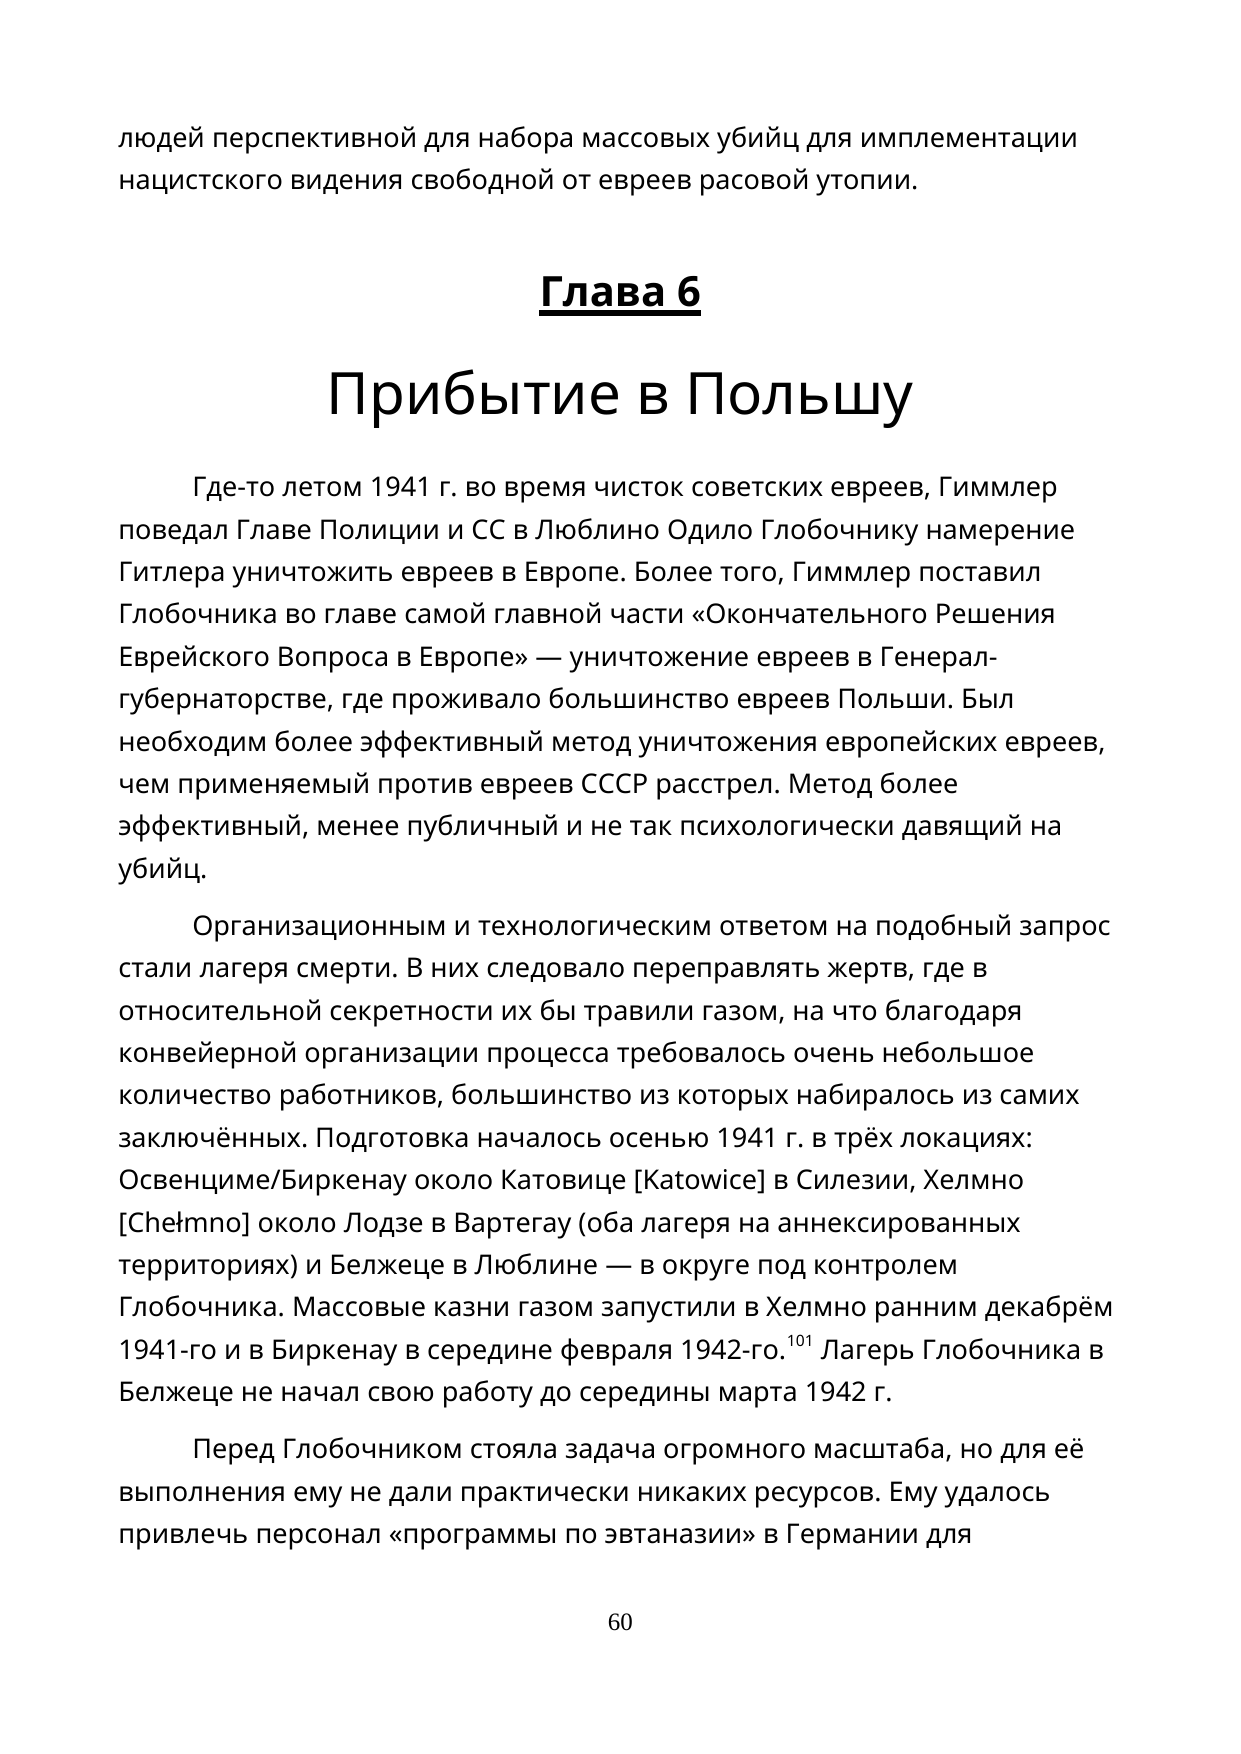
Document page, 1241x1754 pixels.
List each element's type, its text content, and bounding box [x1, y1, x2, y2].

text людей перспективной для набора массовых убийц для имплементации нацистского видения свободной от евреев расовой утопии. [118, 118, 1122, 197]
subtitle Прибытие в Польшу [118, 352, 1122, 432]
text Организационным и технологическим ответом на подобный запрос стали лагеря смерти. В них следовало переправлять жертв, где в относительной секретности их бы травили газом, на что благодаря конвейерной организации процесса требовалось очень небольшое количество работников, большинство из которых набиралось из самих заключённых. Подготовка началось осенью 1941 г. в трёх локациях: Освенциме/Биркенау около Катовице [Katowice] в Силезии, Хелмно [Chełmno] около Лодзе в Вартегау (оба лагеря на аннексированных территориях) и Белжеце в Люблине — в округе под контролем Глобочника. Массовые казни газом запустили в Хелмно ранним декабрём 1941-го и в Биркенау в середине февраля 1942-го. Лагерь Глобочника в Белжеце не начал свою работу до середины марта 1942 г. [118, 906, 1122, 1409]
text Где-то летом 1941 г. во время чисток советских евреев, Гиммлер поведал Главе Полиции и СС в Люблино Одило Глобочнику намерение Гитлера уничтожить евреев в Европе. Более того, Гиммлер поставил Глобочника во главе самой главной части «Окончательного Решения Еврейского Вопроса в Европе» — уничтожение евреев в Генерал-губернаторстве, где проживало большинство евреев Польши. Был необходим более эффективный метод уничтожения европейских евреев, чем применяемый против евреев СССР расстрел. Метод более эффективный, менее публичный и не так психологически давящий на убийц. [118, 468, 1122, 886]
subtitle Глава 6 [118, 262, 1122, 319]
text Перед Глобочником стояла задача огромного масштаба, но для её выполнения ему не дали практически никаких ресурсов. Ему удалось привлечь персонал «программы по эвтаназии» в Германии для [118, 1429, 1122, 1551]
